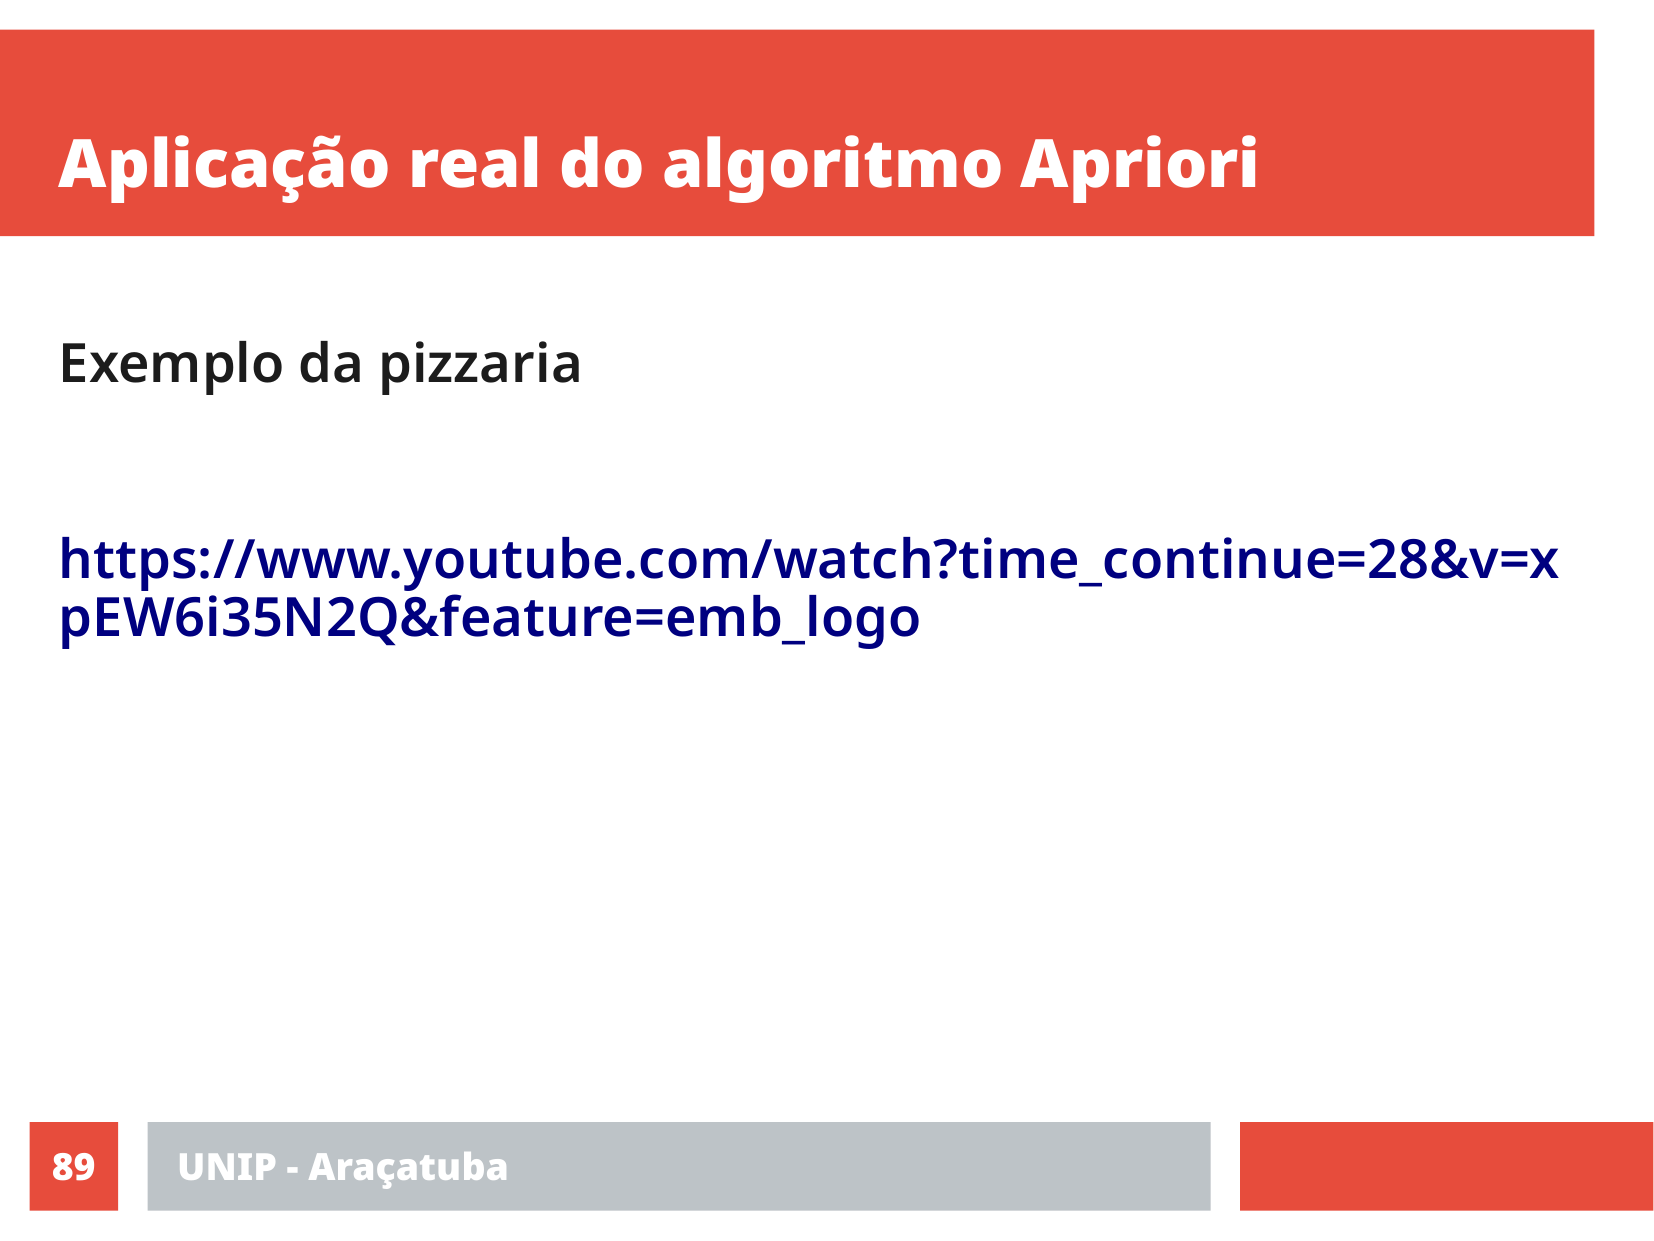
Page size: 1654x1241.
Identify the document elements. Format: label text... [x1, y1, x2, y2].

title Aplicação real do algoritmo Apriori [59, 59, 1595, 207]
list Exemplo da pizzaria https://www.youtube.com/watch?time_continue=28&v=xpEW6i35N2Q&feature=emb_logo [59, 324, 1565, 1093]
